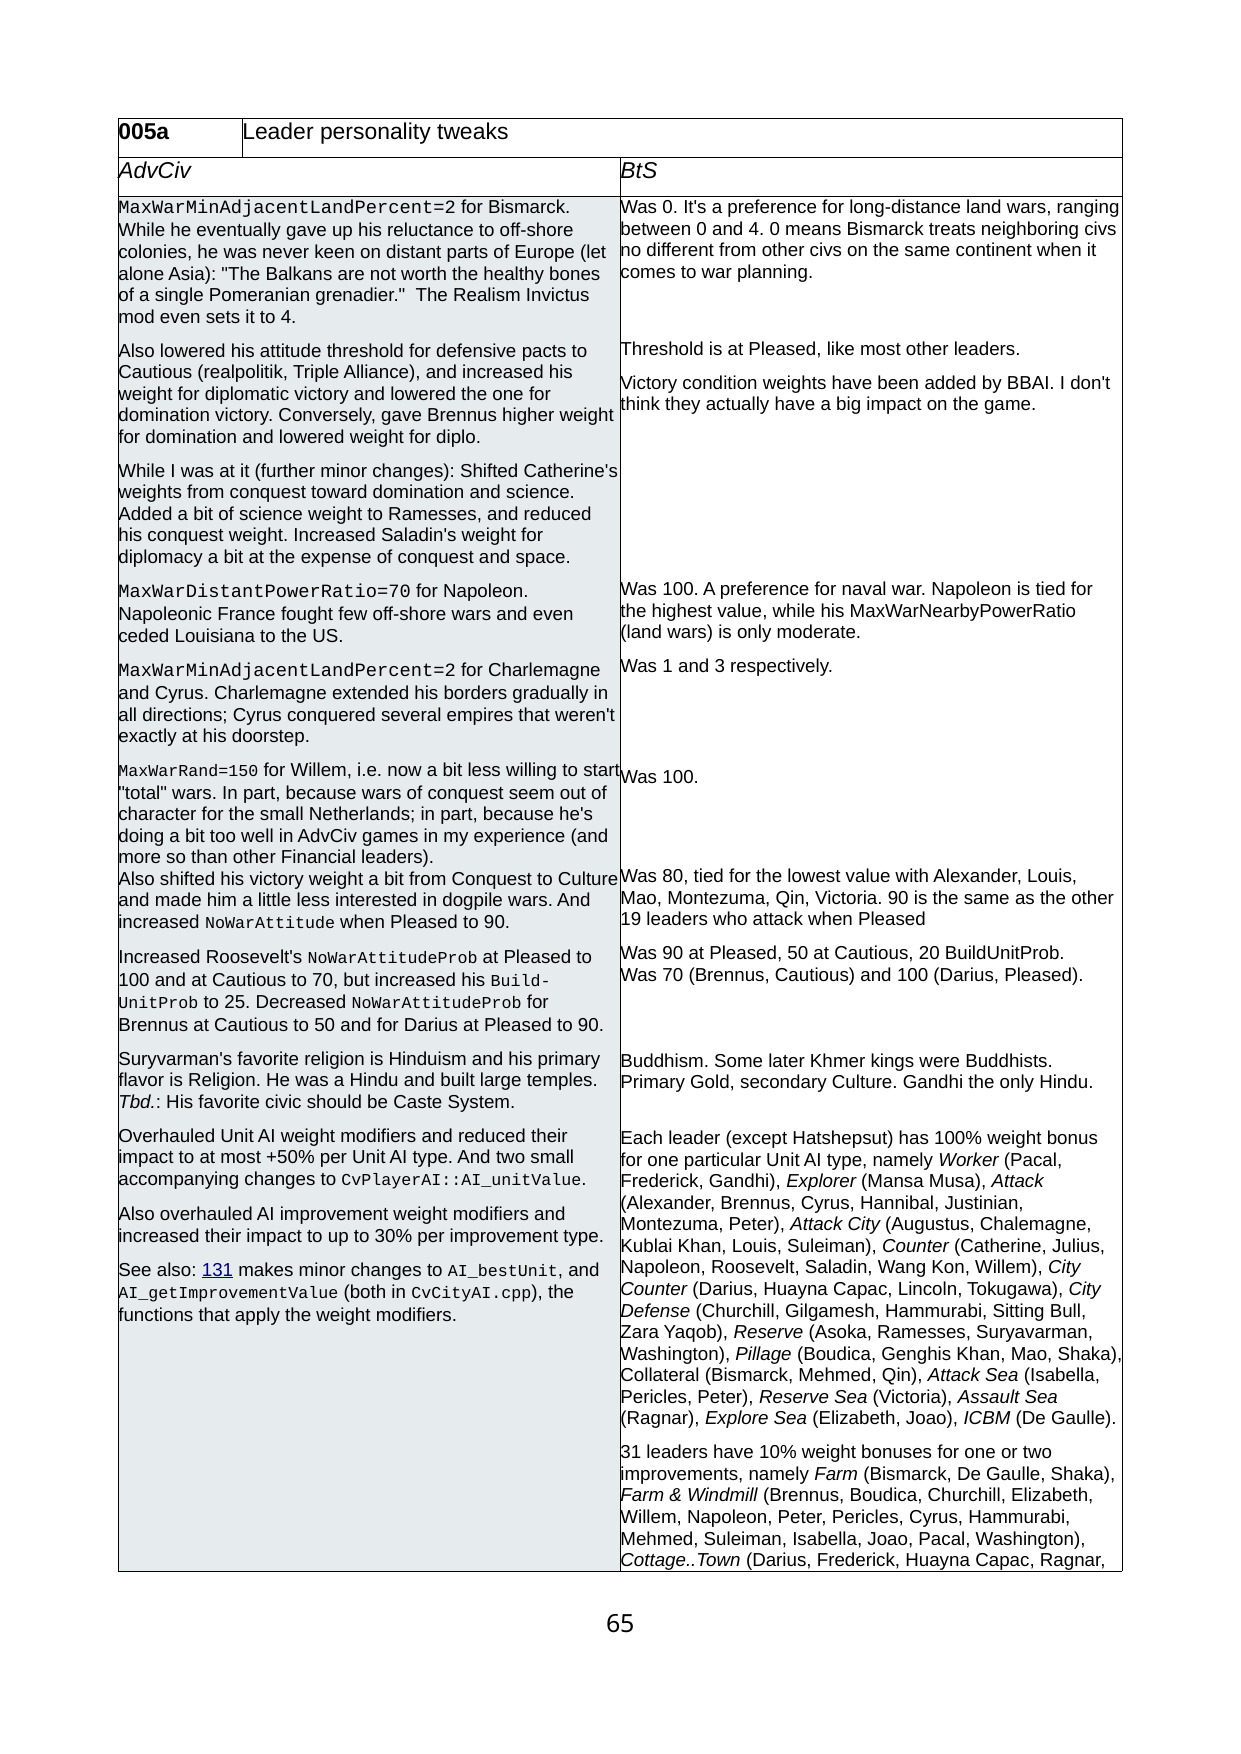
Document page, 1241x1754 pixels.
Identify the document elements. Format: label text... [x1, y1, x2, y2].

table_cell Was 0. It's a preference for long-distance land wars, ranging between 0 and 4. 0 means Bismarck treats neighboring civs no different from other civs on the same continent when it comes to war planning. Threshold is at Pleased, like most other leaders. Victory condition weights have been added by BBAI. I don't think they actually have a big impact on the game. Was 100. A preference for naval war. Napoleon is tied for the highest value, while his MaxWarNearbyPowerRatio (land wars) is only moderate. Was 1 and 3 respectively. Was 100. Was 80, tied for the lowest value with Alexander, Louis, Mao, Montezuma, Qin, Victoria. 90 is the same as the other 19 leaders who attack when Pleased Was 90 at Pleased, 50 at Cautious, 20 BuildUnitProb. Was 70 (Brennus, Cautious) and 100 (Darius, Pleased). Buddhism. Some later Khmer kings were Buddhists. Primary Gold, secondary Culture. Gandhi the only Hindu. Each leader (except Hatshepsut) has 100% weight bonus for one particular Unit AI type, namely Worker (Pacal, Frederick, Gandhi), Explorer (Mansa Musa), Attack (Alexander, Brennus, Cyrus, Hannibal, Justinian, Montezuma, Peter), Attack City (Augustus, Chalemagne, Kublai Khan, Louis, Suleiman), Counter (Catherine, Julius, Napoleon, Roosevelt, Saladin, Wang Kon, Willem), City Counter (Darius, Huayna Capac, Lincoln, Tokugawa), City Defense (Churchill, Gilgamesh, Hammurabi, Sitting Bull, Zara Yaqob), Reserve (Asoka, Ramesses, Suryavarman, Washington), Pillage (Boudica, Genghis Khan, Mao, Shaka), Collateral (Bismarck, Mehmed, Qin), Attack Sea (Isabella, Pericles, Peter), Reserve Sea (Victoria), Assault Sea (Ragnar), Explore Sea (Elizabeth, Joao), ICBM (De Gaulle). 31 leaders have 10% weight bonuses for one or two improvements, namely Farm (Bismarck, De Gaulle, Shaka), Farm & Windmill (Brennus, Boudica, Churchill, Elizabeth, Willem, Napoleon, Peter, Pericles, Cyrus, Hammurabi, Mehmed, Suleiman, Isabella, Joao, Pacal, Washington), Cottage..Town (Darius, Frederick, Huayna Capac, Ragnar, [621, 197, 1122, 1571]
table_cell BtS [621, 158, 1122, 196]
table_cell Leader personality tweaks [243, 119, 1122, 157]
table_cell MaxWarMinAdjacentLandPercent=2 for Bismarck. While he eventually gave up his reluctance to off-shore colonies, he was never keen on distant parts of Europe (let alone Asia): "The Balkans are not worth the healthy bones of a single Pomeranian grenadier." The Realism Invictus mod even sets it to 4. Also lowered his attitude threshold for defensive pacts to Cautious (realpolitik, Triple Alliance), and increased his weight for diplomatic victory and lowered the one for domination victory. Conversely, gave Brennus higher weight for domination and lowered weight for diplo. While I was at it (further minor changes): Shifted Catherine's weights from conquest toward domination and science. Added a bit of science weight to Ramesses, and reduced his conquest weight. Increased Saladin's weight for diplomacy a bit at the expense of conquest and space. MaxWarDistantPowerRatio=70 for Napoleon. Napoleonic France fought few off-shore wars and even ceded Louisiana to the US. MaxWarMinAdjacentLandPercent=2 for Charlemagne and Cyrus. Charlemagne extended his borders gradually in all directions; Cyrus conquered several empires that weren't exactly at his doorstep. MaxWarRand=150 for Willem, i.e. now a bit less willing to start "total" wars. In part, because wars of conquest seem out of character for the small Netherlands; in part, because he's doing a bit too well in AdvCiv games in my experience (and more so than other Financial leaders). Also shifted his victory weight a bit from Conquest to Culture and made him a little less interested in dogpile wars. And increased NoWarAttitude when Pleased to 90. Increased Roosevelt's NoWarAttitudeProb at Pleased to 100 and at Cautious to 70, but increased his Build­UnitProb to 25. Decreased NoWarAttitudeProb for Brennus at Cautious to 50 and for Darius at Pleased to 90. Suryvarman's favorite religion is Hinduism and his primary flavor is Religion. He was a Hindu and built large temples. Tbd.: His favorite civic should be Caste System. Overhauled Unit AI weight modifiers and reduced their impact to at most +50% per Unit AI type. And two small accompanying changes to CvPlayerAI::AI_unitValue. Also overhauled AI improvement weight modifiers and increased their impact to up to 30% per improvement type. See also: 131 makes minor changes to AI_bestUnit, and AI_getImprovementValue (both in CvCityAI.cpp), the functions that apply the weight modifiers. [119, 197, 620, 1571]
table_cell 005a [119, 119, 242, 157]
table_cell AdvCiv [119, 158, 620, 196]
